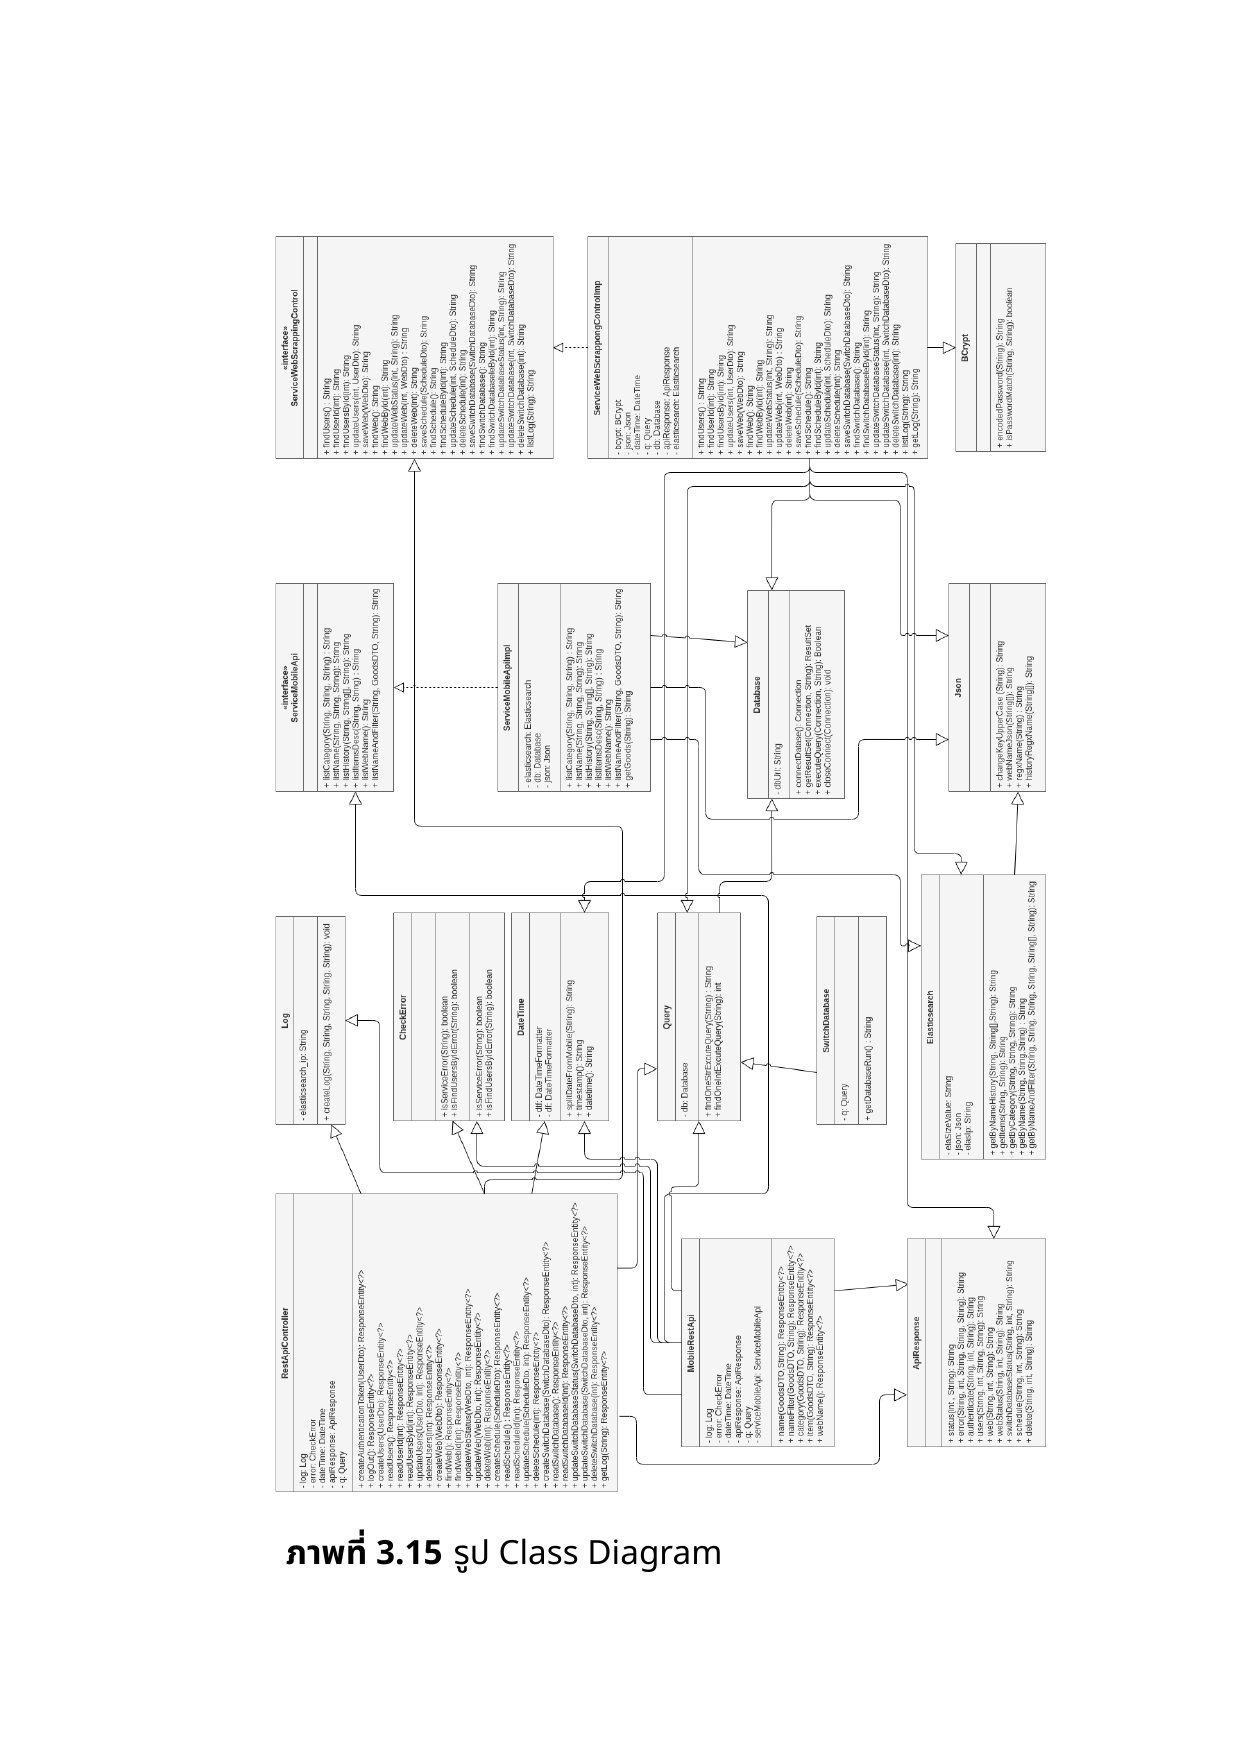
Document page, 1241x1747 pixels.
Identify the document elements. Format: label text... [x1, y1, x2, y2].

text ภาพที่ 3.15 รูป Class Diagram [225, 225, 1091, 1579]
picture [275, 236, 1048, 1492]
